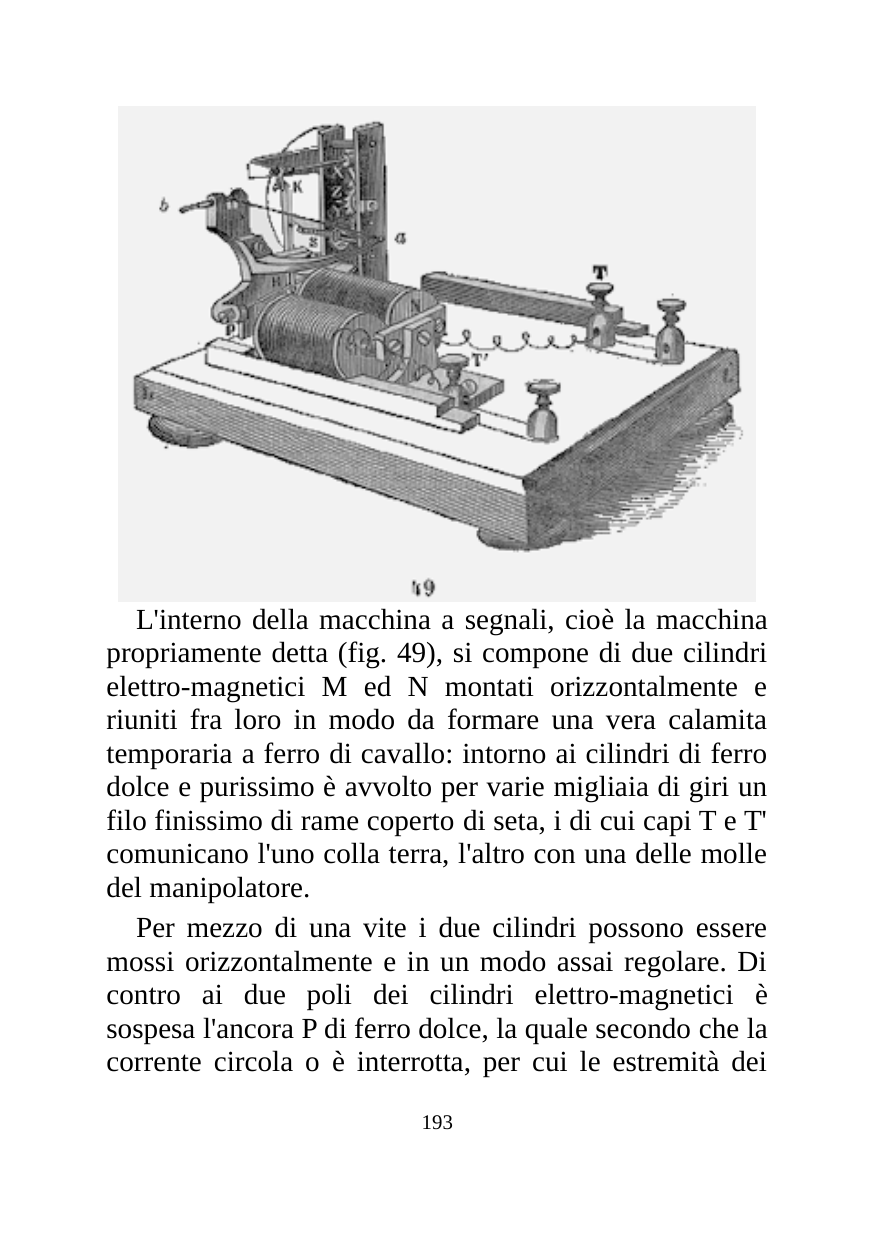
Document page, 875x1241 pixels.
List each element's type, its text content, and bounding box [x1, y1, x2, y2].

text Per mezzo di una vite i due cilindri possono essere mossi orizzontalmente e in un modo assai regolare. Di contro ai due poli dei cilindri elettro-magnetici è sospesa l'ancora P di ferro dolce, la quale secondo che la corrente circola o è interrotta, per cui le estremità dei [106, 910, 768, 1078]
text L'interno della macchina a segnali, cioè la macchina propriamente detta (fig. 49), si compone di due cilindri elettro-magnetici M ed N montati orizzontalmente e riuniti fra loro in modo da formare una vera calamita temporaria a ferro di cavallo: intorno ai cilindri di ferro dolce e purissimo è avvolto per varie migliaia di giri un filo finissimo di rame coperto di seta, i di cui capi T e T' comunicano l'uno colla terra, l'altro con una delle molle del manipolatore. [106, 106, 768, 904]
